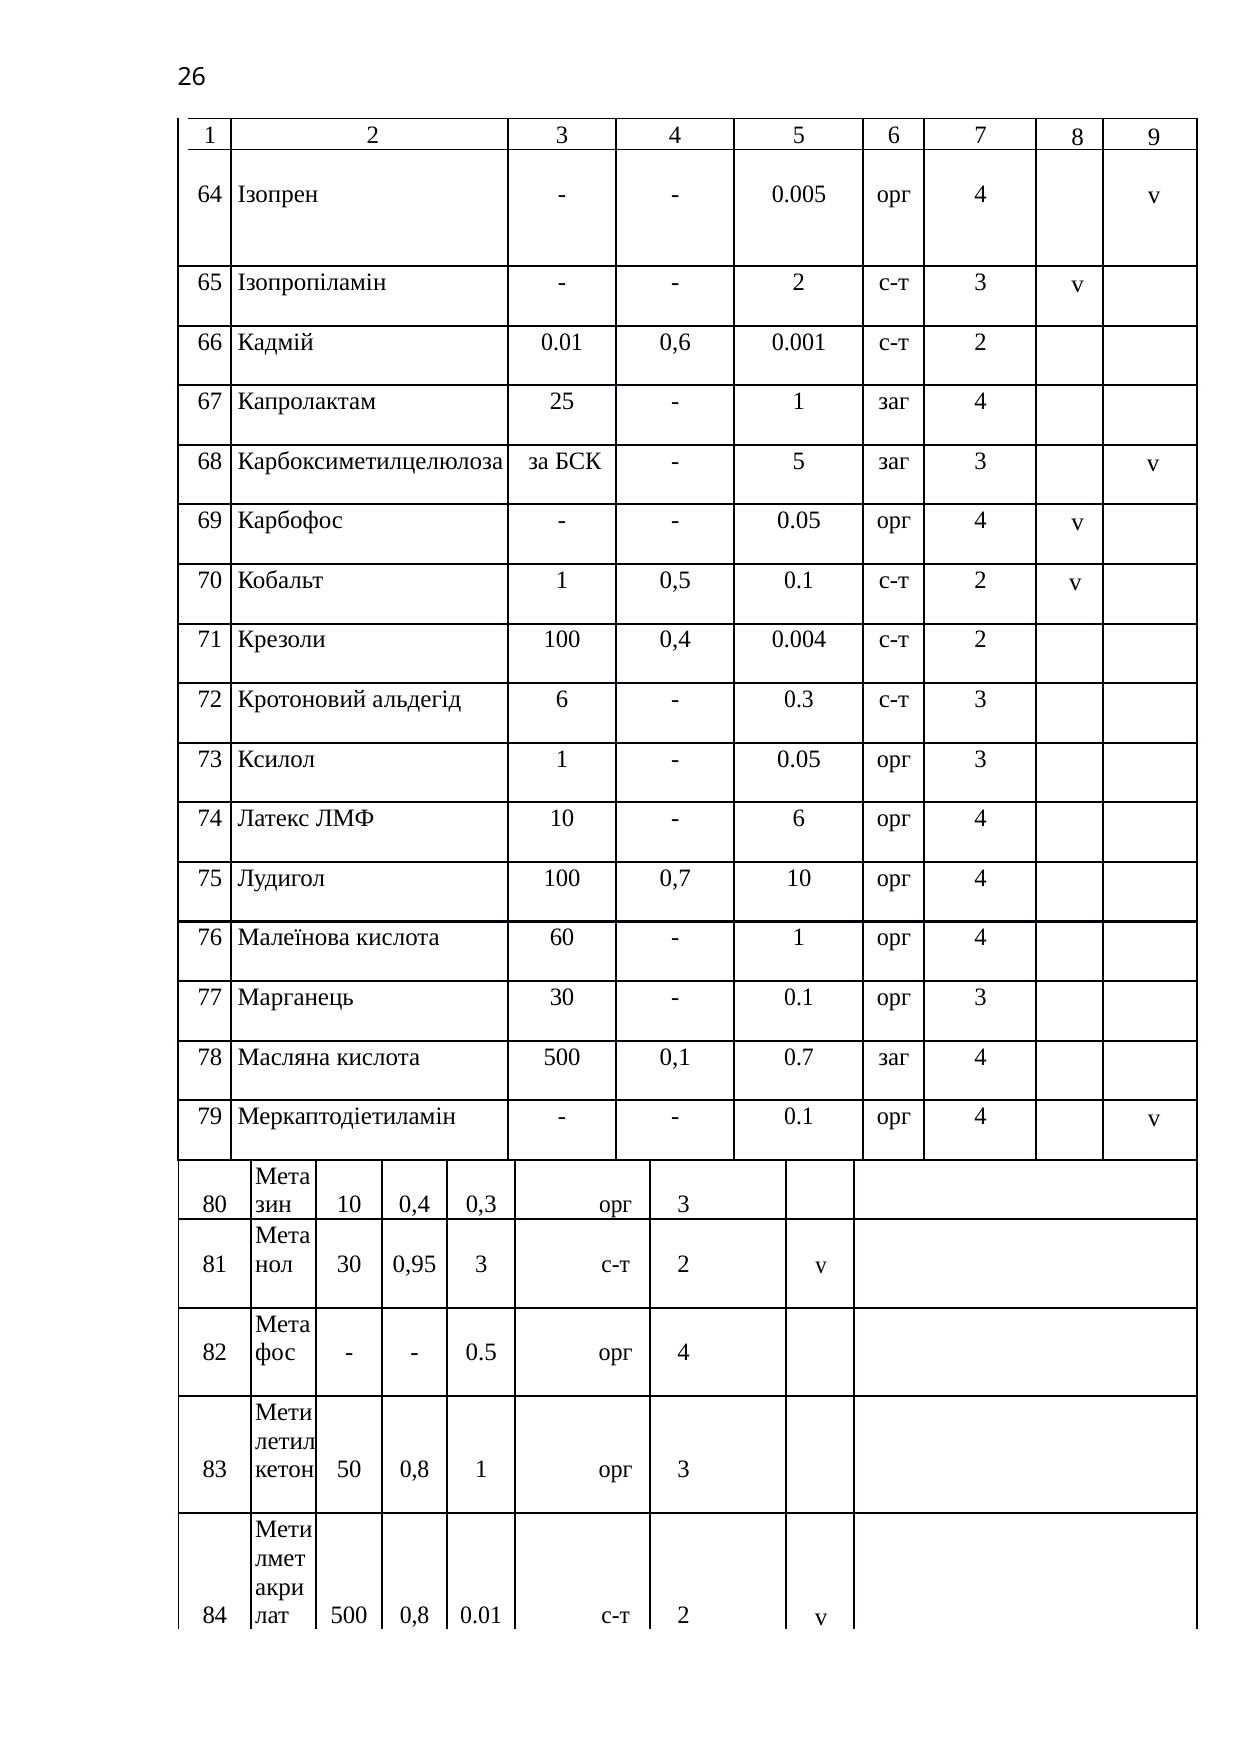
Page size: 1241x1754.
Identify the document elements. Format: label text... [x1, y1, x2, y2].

table_cell 76 [188, 923, 230, 951]
table_cell [735, 236, 862, 265]
table_cell [735, 832, 862, 861]
table_cell [924, 1366, 1196, 1395]
table_cell Ксилол [232, 744, 507, 772]
table_cell [1037, 386, 1048, 415]
table_cell 4 [925, 863, 1035, 892]
table_cell [232, 653, 507, 682]
table_cell [179, 1130, 188, 1159]
table_cell v [787, 1220, 853, 1278]
table_cell [735, 534, 862, 563]
table_cell [188, 951, 230, 980]
table_cell [188, 773, 230, 801]
table_cell [1048, 982, 1102, 1011]
table_cell [864, 1011, 923, 1039]
table_cell [232, 773, 507, 801]
table_cell Метилметакрилат [252, 1514, 315, 1629]
table_cell [232, 832, 507, 861]
table_cell орг [864, 1101, 923, 1130]
table_cell [516, 1309, 580, 1366]
table_cell - [617, 982, 733, 1011]
table_cell [864, 1130, 923, 1159]
table_cell [179, 653, 188, 682]
table_cell [383, 1366, 446, 1395]
table_cell [617, 475, 733, 503]
table_cell 66 [188, 327, 230, 355]
table_cell [1048, 446, 1102, 474]
table_cell [1104, 951, 1196, 980]
table_cell орг [580, 1161, 649, 1218]
table_cell [179, 565, 188, 594]
table_cell [1037, 119, 1048, 149]
table_cell [188, 475, 230, 503]
table_cell [179, 505, 188, 534]
table_cell Кротоновий альдегід [232, 684, 507, 713]
table_cell 30 [317, 1220, 381, 1278]
table_cell 3 [925, 684, 1035, 713]
table_cell [1104, 208, 1196, 236]
table_cell [1104, 653, 1196, 682]
table_cell [855, 1278, 924, 1307]
table_cell [179, 594, 188, 622]
table_cell 2 [925, 327, 1035, 355]
table_cell 84 [179, 1514, 250, 1629]
table_cell [1104, 1042, 1196, 1070]
table_cell [864, 475, 923, 503]
table_cell [1048, 684, 1102, 713]
table_cell 4 [925, 505, 1035, 534]
table_cell [383, 1278, 446, 1307]
table_cell [617, 296, 733, 324]
table_cell [179, 684, 188, 713]
table_cell 100 [509, 863, 615, 892]
table_cell [509, 594, 615, 622]
table_cell 60 [509, 923, 615, 951]
table_cell [179, 803, 188, 832]
table_cell 4 [617, 119, 733, 149]
table_cell [1104, 863, 1196, 892]
table_cell Латекс ЛМФ [232, 803, 507, 832]
table_cell [1037, 475, 1048, 503]
table_cell [617, 653, 733, 682]
table_cell [1048, 803, 1102, 832]
table_cell [509, 296, 615, 324]
table_cell 70 [188, 565, 230, 594]
table_cell 3 [925, 982, 1035, 1011]
table_cell [179, 327, 188, 355]
table_cell [448, 1366, 514, 1395]
table_cell 50 [317, 1397, 381, 1483]
table_cell [1048, 863, 1102, 892]
table_cell [179, 1011, 188, 1039]
table_cell v [1048, 505, 1102, 534]
table_cell с-т [864, 327, 923, 355]
table_cell [864, 236, 923, 265]
table_cell [509, 773, 615, 801]
table_cell - [509, 150, 615, 207]
table_cell [864, 773, 923, 801]
table_cell [735, 951, 862, 980]
table_cell [864, 892, 923, 920]
table_cell орг [864, 505, 923, 534]
table_cell [864, 208, 923, 236]
table_cell 0,4 [383, 1161, 446, 1218]
table_cell 65 [188, 267, 230, 296]
table_cell [1104, 505, 1196, 534]
table_cell [864, 534, 923, 563]
table_cell [735, 208, 862, 236]
table_cell 1 [448, 1397, 514, 1483]
table_cell [179, 446, 188, 474]
table_cell [735, 415, 862, 444]
table_cell [716, 1366, 785, 1395]
table_cell [1048, 475, 1102, 503]
table_cell 4 [925, 1042, 1035, 1070]
table_cell [179, 208, 188, 236]
table_cell [617, 951, 733, 980]
table_cell [232, 236, 507, 265]
table_cell [1037, 1042, 1048, 1070]
table_cell [232, 1130, 507, 1159]
table_cell 0,7 [617, 863, 733, 892]
table_cell 2 [925, 565, 1035, 594]
table_cell [232, 475, 507, 503]
table_cell [925, 653, 1035, 682]
table_cell 73 [188, 744, 230, 772]
table_cell 4 [925, 1101, 1035, 1130]
table_cell [1048, 534, 1102, 563]
table_cell [1037, 863, 1048, 892]
table_cell [1104, 565, 1196, 594]
table_cell [617, 832, 733, 861]
table_cell - [509, 267, 615, 296]
table_cell 2 [651, 1514, 716, 1629]
table_cell [925, 415, 1035, 444]
table_cell 500 [509, 1042, 615, 1070]
table_cell с-т [864, 684, 923, 713]
table_cell [232, 1011, 507, 1039]
table_cell [1104, 475, 1196, 503]
table_cell [1037, 594, 1048, 622]
table_cell - [509, 1101, 615, 1130]
table_cell 10 [317, 1161, 381, 1218]
table_cell [188, 415, 230, 444]
table_cell [1104, 803, 1196, 832]
table_cell 0.004 [735, 625, 862, 653]
table_cell [188, 534, 230, 563]
table_cell 3 [509, 119, 615, 149]
table_cell - [617, 150, 733, 207]
table_cell [1037, 208, 1048, 236]
table_cell [617, 773, 733, 801]
table_cell [1037, 625, 1048, 653]
table_cell [855, 1309, 924, 1366]
table_cell - [317, 1309, 381, 1366]
table_cell [716, 1483, 785, 1512]
table_cell [1037, 832, 1048, 861]
table_cell 0,8 [383, 1397, 446, 1483]
table_cell [179, 1366, 250, 1395]
table_cell [716, 1278, 785, 1307]
table_cell [179, 1070, 188, 1099]
table_cell [383, 1483, 446, 1512]
table_cell 0.01 [448, 1514, 514, 1629]
table_cell 0.005 [735, 150, 862, 207]
table_cell [1048, 1130, 1102, 1159]
table_cell [188, 355, 230, 384]
table_cell [787, 1278, 853, 1307]
table_cell 3 [448, 1220, 514, 1278]
table_cell Метафос [252, 1309, 315, 1366]
table_cell [515, 415, 615, 444]
table_cell [179, 267, 188, 296]
table_cell 3 [651, 1161, 716, 1218]
table_cell [925, 208, 1035, 236]
table_cell [232, 951, 507, 980]
table_cell с-т [580, 1514, 649, 1629]
table_cell Ізопропіламін [232, 267, 507, 296]
table_cell [1104, 386, 1196, 415]
table_cell [925, 1011, 1035, 1039]
table_cell [509, 951, 615, 980]
table_cell 10 [735, 863, 862, 892]
table_cell [1048, 386, 1102, 415]
table_cell [716, 1161, 785, 1218]
table_cell 2 [651, 1220, 716, 1278]
table_cell [735, 1070, 862, 1099]
table_cell [864, 296, 923, 324]
table_cell - [617, 684, 733, 713]
table_cell орг [864, 744, 923, 772]
table_cell [855, 1161, 924, 1218]
table_cell [1048, 1011, 1102, 1039]
table_cell орг [580, 1309, 649, 1366]
table_cell [1048, 653, 1102, 682]
table_cell [1104, 1011, 1196, 1039]
table_cell [1048, 1042, 1102, 1070]
table_cell [516, 1161, 580, 1218]
table_cell 4 [925, 150, 1035, 207]
table_cell 0.1 [735, 1101, 862, 1130]
table_cell [1048, 773, 1102, 801]
table_cell 0.001 [735, 327, 862, 355]
table_cell - [617, 267, 733, 296]
table_cell [1104, 832, 1196, 861]
table_cell v [1104, 1101, 1196, 1130]
table_cell [232, 415, 507, 444]
table_cell [1104, 773, 1196, 801]
table_cell [1104, 684, 1196, 713]
table_cell [317, 1366, 381, 1395]
table_cell [179, 923, 188, 951]
table_cell [252, 1366, 315, 1395]
table_cell [179, 534, 188, 563]
table_cell 81 [179, 1220, 250, 1278]
table_cell [232, 713, 507, 742]
table_cell [179, 1101, 188, 1130]
table_cell [617, 713, 733, 742]
table_cell Меркаптодіетиламін [232, 1101, 507, 1130]
table_cell [188, 296, 230, 324]
table_cell [179, 1483, 250, 1512]
table_cell [317, 1483, 381, 1512]
table_cell [232, 892, 507, 920]
table_cell 4 [925, 923, 1035, 951]
table_cell [1037, 446, 1048, 474]
table_cell 4 [925, 386, 1035, 415]
table_cell 1 [735, 923, 862, 951]
table_cell [188, 713, 230, 742]
table_cell [925, 1070, 1035, 1099]
table_cell [735, 296, 862, 324]
table_cell [188, 653, 230, 682]
table_cell [516, 1366, 580, 1395]
table_cell 0,1 [617, 1042, 733, 1070]
table_cell [1104, 355, 1196, 384]
table_cell [1104, 327, 1196, 355]
table_cell [735, 892, 862, 920]
table_cell [179, 1042, 188, 1070]
table_cell [716, 1397, 785, 1483]
table_cell Крезоли [232, 625, 507, 653]
table_cell [787, 1366, 853, 1395]
table_cell [232, 594, 507, 622]
table_cell [1048, 355, 1102, 384]
table_cell [1104, 1070, 1196, 1099]
table_cell v [1048, 565, 1102, 594]
table_cell [1048, 208, 1102, 236]
table_cell [651, 1366, 716, 1395]
table_cell [617, 208, 733, 236]
table_cell 79 [188, 1101, 230, 1130]
table_cell [925, 1130, 1035, 1159]
table_cell [179, 713, 188, 742]
table_cell [509, 236, 615, 265]
table_cell [1104, 236, 1196, 265]
table_cell [925, 832, 1035, 861]
table_cell за БСК [515, 446, 615, 474]
table_cell [188, 832, 230, 861]
table_cell Малеїнова кислота [232, 923, 507, 951]
table_cell [448, 1483, 514, 1512]
table_cell [1104, 1130, 1196, 1159]
table_cell [1104, 744, 1196, 772]
table_cell [651, 1483, 716, 1512]
table_cell 0,95 [383, 1220, 446, 1278]
table_cell [580, 1483, 649, 1512]
table_cell [179, 832, 188, 861]
table_cell [787, 1161, 853, 1218]
table_cell 64 [188, 150, 230, 207]
table_cell Масляна кислота [232, 1042, 507, 1070]
table_cell [509, 653, 615, 682]
table_cell [864, 653, 923, 682]
table_cell [1037, 684, 1048, 713]
table_cell 6 [864, 119, 923, 149]
table_cell [716, 1220, 785, 1278]
table_cell 74 [188, 803, 230, 832]
table_cell [188, 1011, 230, 1039]
table_cell 7 [925, 119, 1035, 149]
table_cell [509, 713, 615, 742]
table_cell [1048, 625, 1102, 653]
table_cell [1037, 505, 1048, 534]
table_cell 8 [1048, 119, 1102, 149]
table_cell [735, 594, 862, 622]
table_cell [855, 1366, 924, 1395]
table_cell [617, 534, 733, 563]
table_cell 6 [735, 803, 862, 832]
table_cell [1104, 296, 1196, 324]
table_cell [864, 951, 923, 980]
table_cell [787, 1309, 853, 1366]
table_cell [716, 1514, 785, 1629]
table_cell [924, 1278, 1196, 1307]
table_cell [516, 1278, 580, 1307]
table_cell [1048, 923, 1102, 951]
table_cell - [617, 505, 733, 534]
table_cell [232, 208, 507, 236]
table_cell орг [864, 150, 923, 207]
table_cell с-т [864, 267, 923, 296]
table_cell [1048, 296, 1102, 324]
table_cell [179, 149, 188, 207]
table_cell [179, 386, 188, 415]
table_cell 71 [188, 625, 230, 653]
table_cell 10 [509, 803, 615, 832]
table_cell [735, 773, 862, 801]
table_cell [179, 415, 188, 444]
table_cell v [1104, 446, 1196, 474]
table_cell 0.3 [735, 684, 862, 713]
table_cell [787, 1397, 853, 1483]
table_cell [448, 1278, 514, 1307]
table_cell [1048, 713, 1102, 742]
table_cell [925, 713, 1035, 742]
table_cell [925, 951, 1035, 980]
table_cell 25 [509, 386, 615, 415]
table_cell [188, 208, 230, 236]
table_cell с-т [864, 625, 923, 653]
table_cell - [617, 923, 733, 951]
table_cell [787, 1483, 853, 1512]
table_cell [855, 1514, 924, 1629]
table_cell [716, 1309, 785, 1366]
table_cell v [787, 1514, 853, 1629]
table_cell [925, 236, 1035, 265]
table_cell 1 [735, 386, 862, 415]
table_cell [516, 1397, 580, 1483]
table_cell 0.05 [735, 744, 862, 772]
table_cell 3 [925, 744, 1035, 772]
table_cell 75 [188, 863, 230, 892]
table_cell [1037, 236, 1048, 265]
table_cell [735, 653, 862, 682]
table_cell [1037, 1070, 1048, 1099]
table_cell Метилетилкетон [252, 1397, 315, 1483]
table_cell [232, 296, 507, 324]
table_cell [179, 355, 188, 384]
table_cell - [617, 1101, 733, 1130]
table_cell [925, 773, 1035, 801]
table_cell 1 [509, 744, 615, 772]
table_cell [509, 1070, 615, 1099]
table_cell [1048, 892, 1102, 920]
table_cell 0.5 [448, 1309, 514, 1366]
table_cell [1037, 1011, 1048, 1039]
table_cell - [383, 1309, 446, 1366]
table_cell [1104, 892, 1196, 920]
table_cell [509, 446, 515, 474]
table_cell заг [864, 386, 923, 415]
table_cell 3 [925, 446, 1035, 474]
table_cell [1048, 150, 1102, 207]
table_cell [188, 1070, 230, 1099]
table_cell [1104, 982, 1196, 1011]
table_cell [1104, 923, 1196, 951]
table_cell [1037, 773, 1048, 801]
table_cell [1048, 832, 1102, 861]
table_cell 0,4 [617, 625, 733, 653]
table_cell [1048, 744, 1102, 772]
table_cell орг [864, 982, 923, 1011]
table_cell [864, 415, 923, 444]
table_cell [1037, 296, 1048, 324]
table_cell [516, 1483, 580, 1512]
table_cell [179, 744, 188, 772]
table_cell - [617, 386, 733, 415]
table_cell 0.01 [509, 327, 615, 355]
table_cell [924, 1397, 1196, 1483]
table_cell [924, 1309, 1196, 1366]
table_cell [925, 534, 1035, 563]
table_cell [509, 832, 615, 861]
table_cell [924, 1483, 1196, 1512]
table_cell [864, 594, 923, 622]
table_cell [179, 236, 188, 265]
table_cell [1104, 713, 1196, 742]
table_cell [509, 355, 615, 384]
table_cell орг [864, 923, 923, 951]
table_cell [735, 713, 862, 742]
table_cell [1104, 415, 1196, 444]
table_cell [1037, 355, 1048, 384]
table_cell 80 [179, 1161, 250, 1218]
table_cell [855, 1220, 924, 1278]
table_cell 4 [651, 1309, 716, 1366]
table_cell [1048, 1101, 1102, 1130]
table_cell [179, 892, 188, 920]
table_cell 77 [188, 982, 230, 1011]
table_cell [179, 1278, 250, 1307]
table_cell 6 [509, 684, 615, 713]
table_cell [617, 1011, 733, 1039]
table_cell [179, 951, 188, 980]
table_cell 1 [188, 119, 230, 149]
table_cell [188, 1130, 230, 1159]
table_cell [617, 355, 733, 384]
table_cell 30 [509, 982, 615, 1011]
table_cell [735, 1130, 862, 1159]
table_cell 9 [1104, 119, 1196, 149]
table_cell [1037, 653, 1048, 682]
table_cell [1048, 236, 1102, 265]
table_cell [509, 208, 615, 236]
table_cell [735, 1011, 862, 1039]
table_cell 72 [188, 684, 230, 713]
table_cell 0,5 [617, 565, 733, 594]
table_cell 0.05 [735, 505, 862, 534]
table_cell [188, 236, 230, 265]
table_cell [1037, 1130, 1048, 1159]
table_cell [1048, 951, 1102, 980]
table_cell [1037, 565, 1048, 594]
table_cell [509, 534, 615, 563]
table_cell [509, 415, 515, 444]
table_cell [925, 475, 1035, 503]
table_cell [1104, 267, 1196, 296]
table_cell [509, 892, 615, 920]
table_cell орг [864, 863, 923, 892]
table_cell [1037, 803, 1048, 832]
table_cell [580, 1366, 649, 1395]
table_cell 5 [735, 446, 862, 474]
table_cell [1037, 1101, 1048, 1130]
table_cell 4 [925, 803, 1035, 832]
table_cell [1048, 594, 1102, 622]
table_cell [925, 892, 1035, 920]
table_cell 3 [651, 1397, 716, 1483]
table_cell [617, 415, 733, 444]
table_cell [1037, 150, 1048, 207]
table_cell 2 [232, 119, 507, 149]
table_cell орг [864, 803, 923, 832]
table_cell [855, 1483, 924, 1512]
table_cell [179, 982, 188, 1011]
table_cell [188, 892, 230, 920]
table_cell [924, 1161, 1196, 1218]
table_cell v [1048, 267, 1102, 296]
table_cell с-т [580, 1220, 649, 1278]
table_cell 0.1 [735, 565, 862, 594]
table_cell Карбофос [232, 505, 507, 534]
table_cell [252, 1278, 315, 1307]
table_cell Лудигол [232, 863, 507, 892]
table_cell [179, 118, 188, 149]
table_cell [1037, 892, 1048, 920]
table_cell [188, 594, 230, 622]
table_cell 2 [735, 267, 862, 296]
table_cell Капролактам [232, 386, 507, 415]
table_cell [855, 1397, 924, 1483]
table_cell [179, 296, 188, 324]
table_cell [232, 534, 507, 563]
table_cell с-т [864, 565, 923, 594]
table_cell [924, 1220, 1196, 1278]
table_cell [1048, 327, 1102, 355]
table_cell [924, 1514, 1196, 1629]
table_cell [1104, 594, 1196, 622]
table_cell Метазин [252, 1161, 315, 1218]
table_cell [1104, 534, 1196, 563]
table_cell [1037, 951, 1048, 980]
table_cell Кобальт [232, 565, 507, 594]
table_cell [1037, 534, 1048, 563]
table_cell Кадмій [232, 327, 507, 355]
table_cell [516, 1220, 580, 1278]
table_cell Карбоксиметилцелюлоза [232, 446, 507, 474]
table_cell [864, 832, 923, 861]
table_cell [617, 236, 733, 265]
table_cell [252, 1483, 315, 1512]
table_cell - [509, 505, 615, 534]
table_cell [516, 1514, 580, 1629]
table_cell [509, 475, 615, 503]
table_cell [1037, 415, 1048, 444]
table_cell [232, 355, 507, 384]
table_cell [925, 594, 1035, 622]
table_cell 82 [179, 1309, 250, 1366]
table_cell [509, 1011, 615, 1039]
table_cell 67 [188, 386, 230, 415]
table_cell Ізопрен [232, 150, 507, 207]
table_cell [1104, 625, 1196, 653]
table_cell [1037, 744, 1048, 772]
table_cell 3 [925, 267, 1035, 296]
table_cell Марганець [232, 982, 507, 1011]
table_cell [617, 892, 733, 920]
table_cell 1 [509, 565, 615, 594]
table_cell заг [864, 446, 923, 474]
table_cell 0.7 [735, 1042, 862, 1070]
table_cell [179, 773, 188, 801]
table_cell [179, 625, 188, 653]
table_cell 0,6 [617, 327, 733, 355]
table_cell [179, 475, 188, 503]
table_cell 500 [317, 1514, 381, 1629]
table_cell 78 [188, 1042, 230, 1070]
table_cell [179, 863, 188, 892]
table_cell [1037, 923, 1048, 951]
table_cell [864, 713, 923, 742]
table_cell Метанол [252, 1220, 315, 1278]
table_cell 0,3 [448, 1161, 514, 1218]
table_cell [617, 1070, 733, 1099]
table_cell [1037, 982, 1048, 1011]
table_cell [925, 296, 1035, 324]
table_cell 0,8 [383, 1514, 446, 1629]
table_cell 100 [509, 625, 615, 653]
table_cell 69 [188, 505, 230, 534]
table_cell [317, 1278, 381, 1307]
table_cell [864, 1070, 923, 1099]
table_cell - [617, 744, 733, 772]
table_cell [735, 475, 862, 503]
table_cell 2 [925, 625, 1035, 653]
table_cell [1037, 713, 1048, 742]
table_cell [1037, 327, 1048, 355]
table_cell [232, 1070, 507, 1099]
table_cell 68 [188, 446, 230, 474]
table_cell [1048, 1070, 1102, 1099]
table_cell [617, 594, 733, 622]
table_cell [580, 1278, 649, 1307]
table_cell орг [580, 1397, 649, 1483]
table_cell [509, 1130, 615, 1159]
table_cell - [617, 803, 733, 832]
table_cell [925, 355, 1035, 384]
table_cell [735, 355, 862, 384]
table_cell 0.1 [735, 982, 862, 1011]
table_cell 83 [179, 1397, 250, 1483]
table_cell [1048, 415, 1102, 444]
table_cell [651, 1278, 716, 1307]
table_cell - [617, 446, 733, 474]
table_cell [1037, 267, 1048, 296]
table_cell [864, 355, 923, 384]
table_cell заг [864, 1042, 923, 1070]
table_cell v [1104, 150, 1196, 207]
table_cell 5 [735, 119, 862, 149]
table_cell [617, 1130, 733, 1159]
